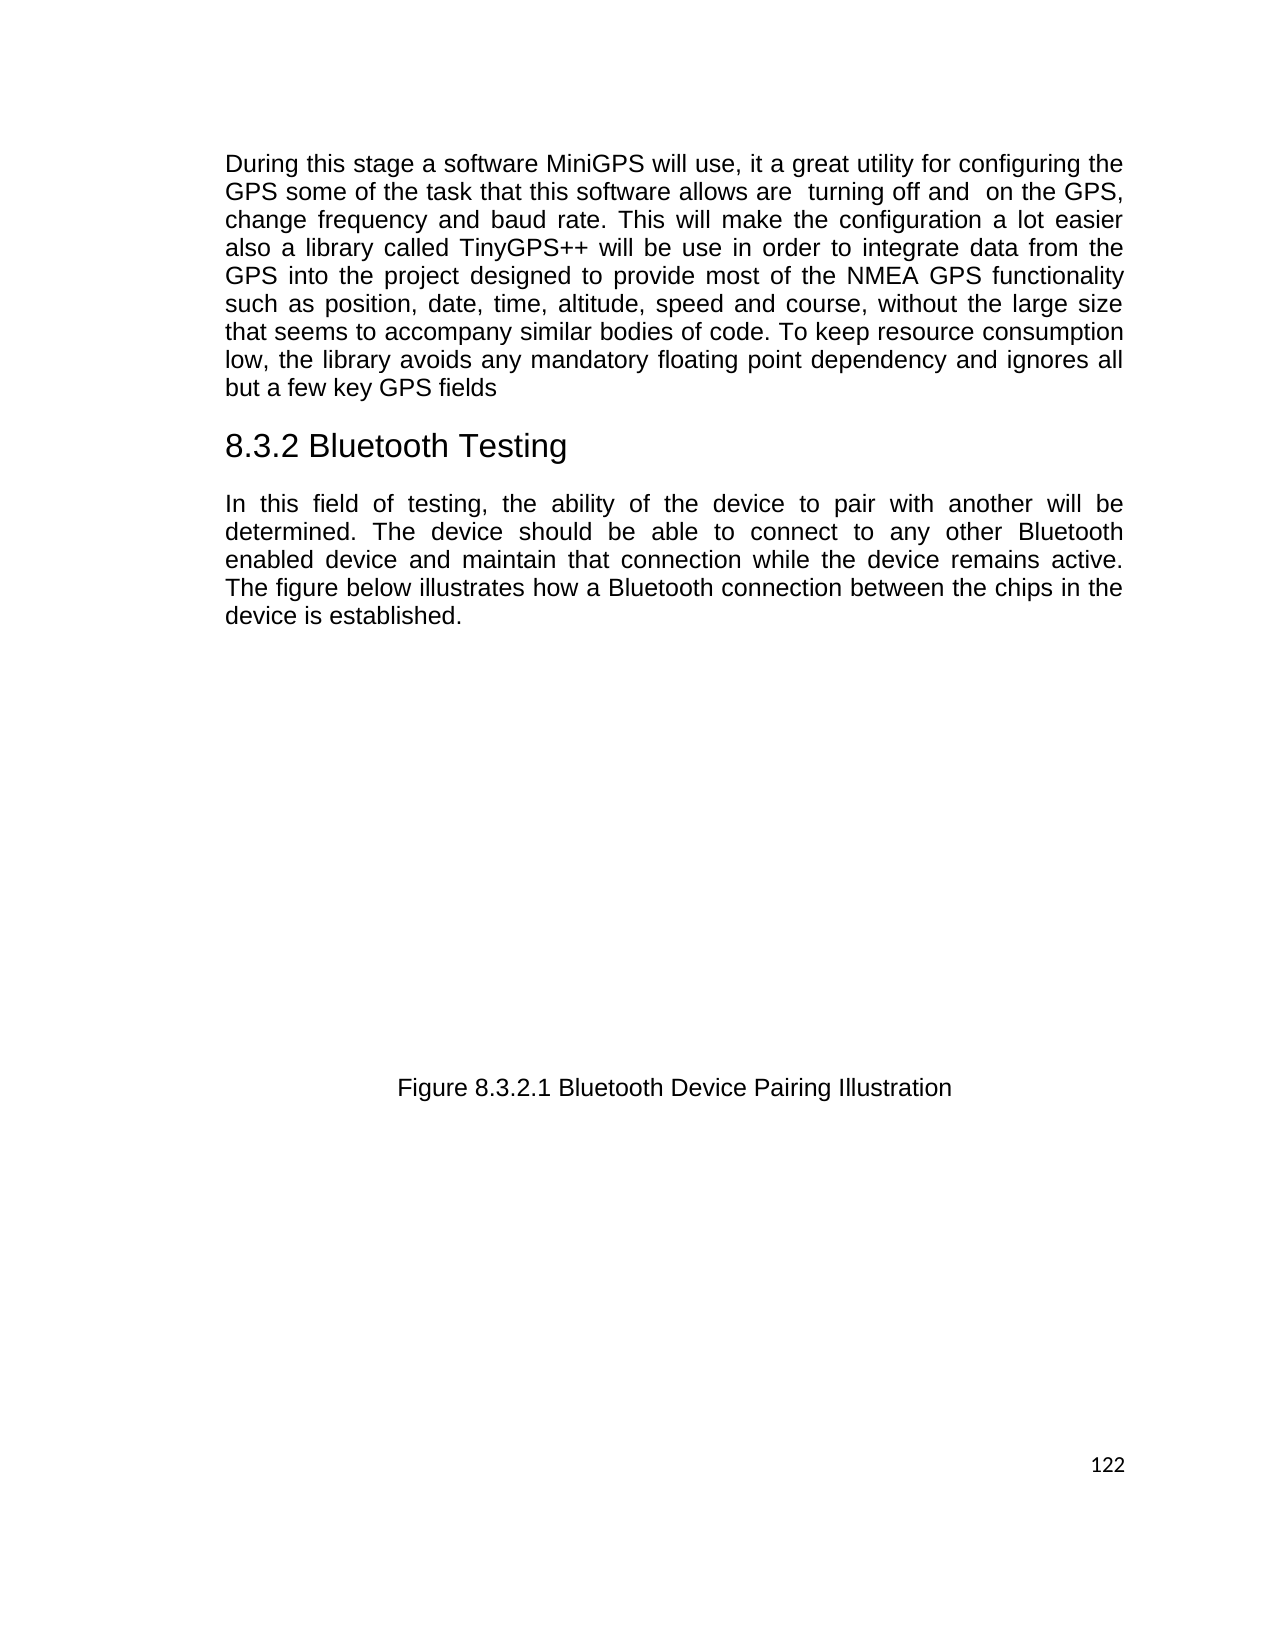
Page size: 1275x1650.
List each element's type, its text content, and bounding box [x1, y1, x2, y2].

text 8.3.2 Bluetooth Testing [225, 427, 1125, 464]
text In this field of testing, the ability of the device to pair with another will be determined. The device should be able to connect to any other Bluetooth enabled device and maintain that connection while the device remains active. The figure below illustrates how a Bluetooth connection between the chips in the device is established. [225, 490, 1125, 629]
text Figure 8.3.2.1 Bluetooth Device Pairing Illustration [225, 1074, 1125, 1102]
text During this stage a software MiniGPS will use, it a great utility for configuring the GPS some of the task that this software allows are turning off and on the GPS, change frequency and baud rate. This will make the configuration a lot easier also a library called TinyGPS++ will be use in order to integrate data from the GPS into the project designed to provide most of the NMEA GPS functionality such as position, date, time, altitude, speed and course, without the large size that seems to accompany similar bodies of code. To keep resource consumption low, the library avoids any mandatory floating point dependency and ignores all but a few key GPS fields [225, 150, 1125, 401]
